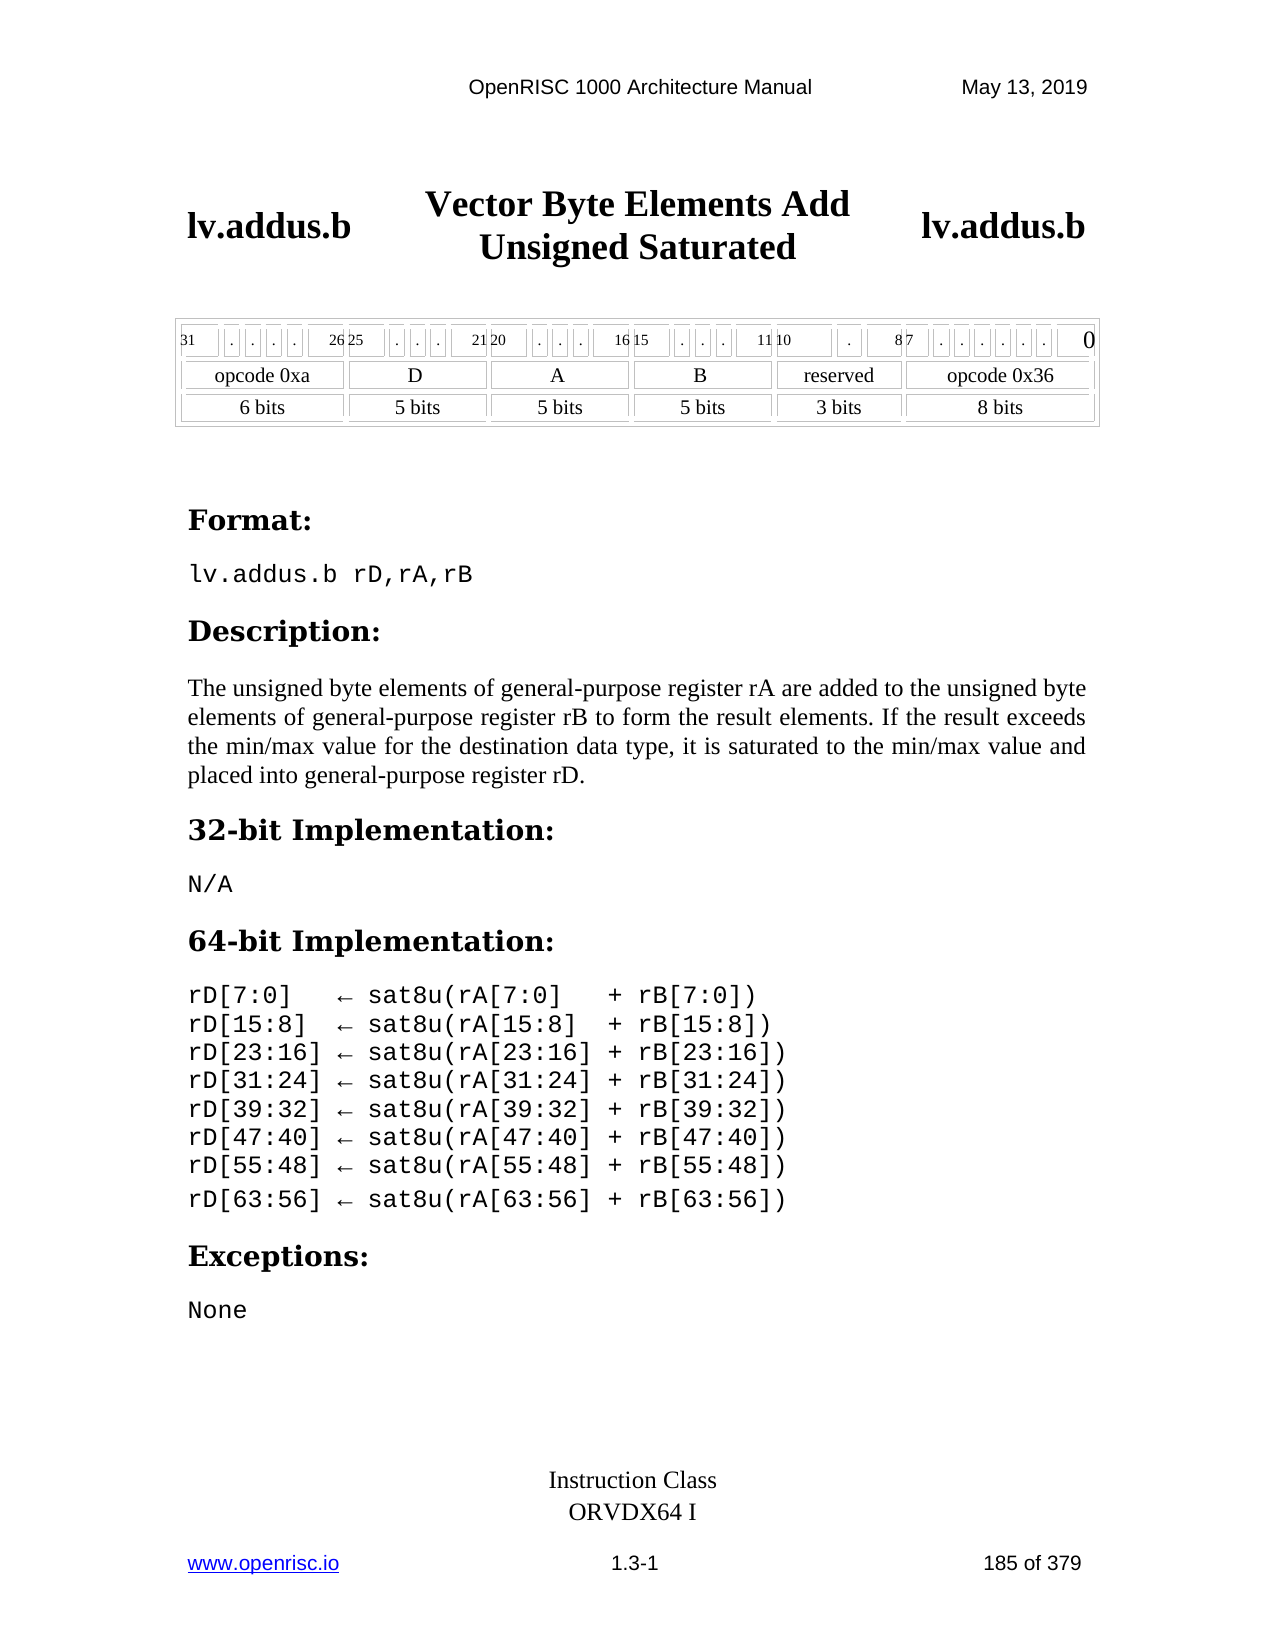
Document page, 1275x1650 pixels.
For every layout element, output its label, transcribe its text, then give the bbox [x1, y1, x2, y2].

text rD[7:0] ← sat8u(rA[7:0] + rB[7:0]) rD[15:8] ← sat8u(rA[15:8] + rB[15:8]) rD[23:16] ← sat8u(rA[23:16] + rB[23:16]) rD[31:24] ← sat8u(rA[31:24] + rB[31:24]) rD[39:32] ← sat8u(rA[39:32] + rB[39:32]) rD[47:40] ← sat8u(rA[47:40] + rB[47:40]) rD[55:48] ← sat8u(rA[55:48] + rB[55:48]) rD[63:56] ← sat8u(rA[63:56] + rB[63:56]) [187, 983, 1087, 1215]
text Format: [187, 504, 1087, 537]
text None [187, 1298, 1087, 1326]
text 64-bit Implementation: [187, 925, 1087, 958]
text lv.addus.b rD,rA,rB [187, 562, 1087, 590]
text N/A [187, 871, 1087, 900]
text Description: [187, 615, 1087, 648]
text 32-bit Implementation: [187, 813, 1087, 846]
text Exceptions: [187, 1240, 1087, 1273]
text The unsigned byte elements of general-purpose register rA are added to the unsigned byte elements of general-purpose register rB to form the result elements. If the result exceeds the min/max value for the destination data type, it is saturated to the min/max value and placed into general-purpose register rD. [187, 673, 1087, 788]
